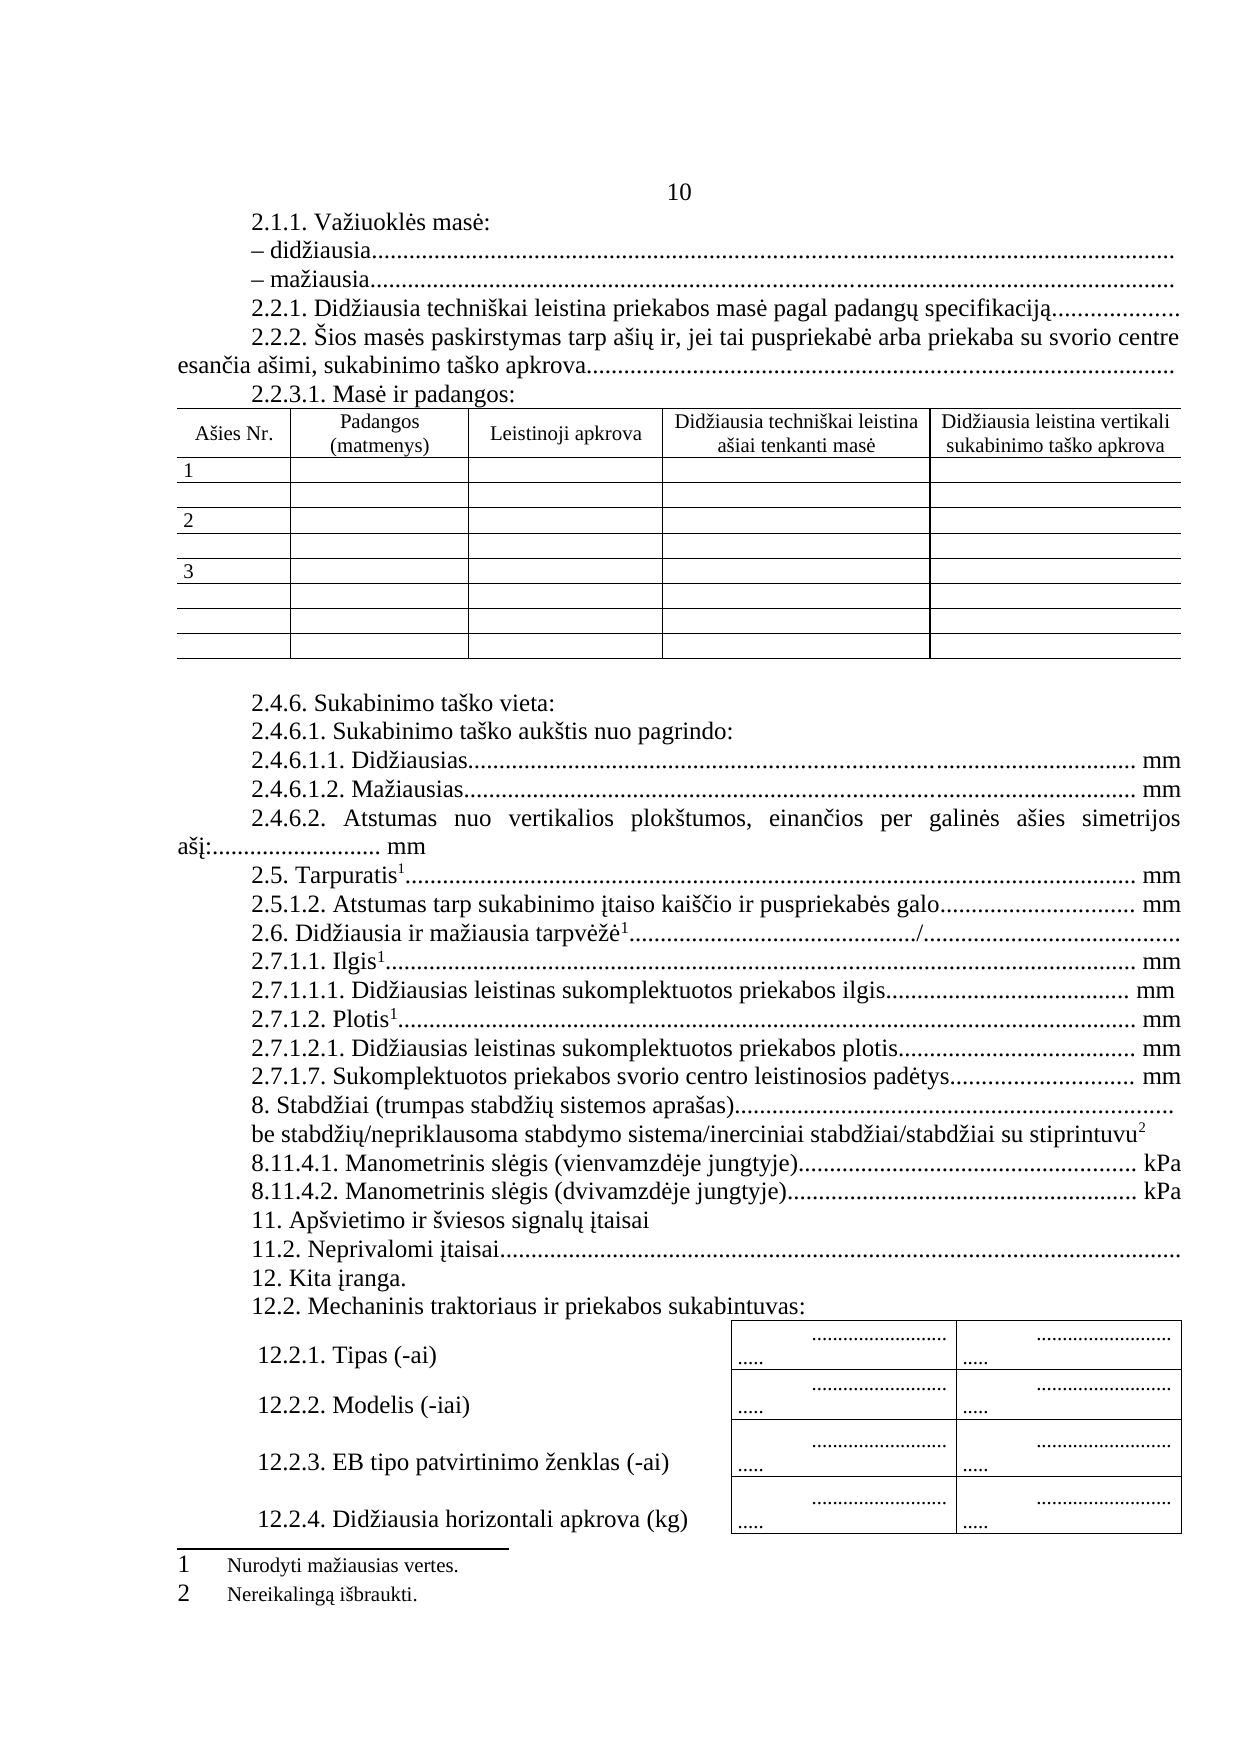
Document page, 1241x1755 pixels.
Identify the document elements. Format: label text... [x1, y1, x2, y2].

table_cell [931, 534, 1181, 557]
table_cell [177, 634, 290, 658]
table_cell 1 [177, 458, 290, 482]
table_header Padangos (matmenys) [291, 409, 468, 457]
text 2.4.6.1. Sukabinimo taško aukštis nuo pagrindo: [177, 716, 1181, 745]
table_cell 2 [177, 508, 290, 532]
text 2.7.1.1. Ilgis1 ............................................ mm [177, 946, 1181, 975]
table_cell [663, 508, 929, 532]
table_cell 12.2.3. EB tipo patvirtinimo ženklas (-ai) [177, 1419, 731, 1476]
table_header Didžiausia leistina vertikali sukabinimo taško apkrova [931, 409, 1181, 457]
text Nurodyti mažiausias vertes. [177, 1549, 1181, 1578]
text 2.4.6.1.2. Mažiausias ................................ mm [177, 774, 1181, 803]
table_cell [469, 483, 662, 507]
text 2.4.6.2. Atstumas nuo vertikalios plokštumos, einančios per galinės ašies simetrijos ašį:........................... mm [177, 803, 1181, 860]
table_cell ............................... [957, 1370, 1181, 1418]
table_cell [931, 458, 1181, 482]
table_cell [291, 458, 468, 482]
table_cell ............................... [957, 1477, 1181, 1533]
table_cell [469, 609, 662, 633]
table_cell [931, 559, 1181, 583]
text 12.2. Mechaninis traktoriaus ir priekabos sukabintuvas: [177, 1291, 1181, 1320]
text 2.2.1. Didžiausia techniškai leistina priekabos masė pagal padangų specifikaciją [177, 293, 1181, 322]
text 2.4.6. Sukabinimo taško vieta: [177, 688, 1181, 716]
text 11.2. Neprivalomi įtaisai ............................ [177, 1234, 1181, 1263]
table_cell [469, 508, 662, 532]
table_cell [931, 609, 1181, 633]
text 12. Kita įranga. [177, 1263, 1181, 1291]
text be stabdžių/nepriklausoma stabdymo sistema/inerciniai stabdžiai/stabdžiai su stiprintuvu [177, 1119, 1181, 1148]
text 2.2.2. Šios masės paskirstymas tarp ašių ir, jei tai puspriekabė arba priekaba su svorio centre esančia ašimi, sukabinimo taško apkrova ............................... [177, 322, 1181, 379]
table_cell [469, 559, 662, 583]
table_cell 12.2.4. Didžiausia horizontali apkrova (kg) [177, 1476, 731, 1533]
table_cell [663, 634, 929, 658]
table_cell [663, 584, 929, 608]
table_cell [291, 508, 468, 532]
table_header Didžiausia techniškai leistina ašiai tenkanti masė [663, 409, 929, 457]
table_cell [469, 634, 662, 658]
text 2.1.1. Važiuoklės masė: [177, 207, 1181, 235]
table_cell [177, 534, 290, 557]
table_cell 12.2.2. Modelis (-iai) [177, 1369, 731, 1418]
text 2.2.3.1. Masė ir padangos: [177, 379, 1181, 408]
text 2.7.1.2. Plotis1 .......................................... mm [177, 1004, 1181, 1033]
text 11. Apšvietimo ir šviesos signalų įtaisai [177, 1205, 1181, 1234]
table_cell [469, 534, 662, 557]
text 8. Stabdžiai (trumpas stabdžių sistemos aprašas) [177, 1090, 1181, 1119]
table_cell [291, 584, 468, 608]
table_cell [177, 483, 290, 507]
text 2.7.1.7. Sukomplektuotos priekabos svorio centro leistinosios padėtys mm [177, 1061, 1181, 1090]
text Nereikalingą išbraukti. [177, 1578, 1181, 1606]
text 8.11.4.1. Manometrinis slėgis (vienvamzdėje jungtyje) kPa [177, 1148, 1181, 1176]
table_cell [177, 609, 290, 633]
text 2.5.1.2. Atstumas tarp sukabinimo įtaiso kaiščio ir puspriekabės galo mm [177, 889, 1181, 918]
text 2.7.1.1.1. Didžiausias leistinas sukomplektuotos priekabos ilgis mm [177, 975, 1181, 1004]
table_cell [291, 609, 468, 633]
table_cell [291, 534, 468, 557]
table_cell [663, 458, 929, 482]
text 2.4.6.1.1. Didžiausias ................................ mm [177, 745, 1181, 774]
text 2.5. Tarpuratis .......................................... mm [177, 860, 1181, 889]
table_cell [931, 634, 1181, 658]
text 8.11.4.2. Manometrinis slėgis (dvivamzdėje jungtyje) kPa [177, 1176, 1181, 1205]
table_header Ašies Nr. [177, 409, 290, 457]
table_cell ............................... [732, 1370, 956, 1418]
table_header ............................... [732, 1321, 956, 1369]
table_cell [663, 609, 929, 633]
table_cell ............................... [732, 1420, 956, 1476]
table_cell 3 [177, 559, 290, 583]
table_cell [931, 584, 1181, 608]
table_cell ............................... [732, 1477, 956, 1533]
table_cell [931, 483, 1181, 507]
table_cell [931, 508, 1181, 532]
text 2.7.1.2.1. Didžiausias leistinas sukomplektuotos priekabos plotis mm [177, 1033, 1181, 1061]
text – didžiausia .................................................... [177, 235, 1181, 264]
table_cell [291, 483, 468, 507]
table_cell [469, 458, 662, 482]
table_header Leistinoji apkrova [469, 409, 662, 457]
table_cell [663, 483, 929, 507]
table_cell [469, 584, 662, 608]
text 2.6. Didžiausia ir mažiausia tarpvėžė1............................................../ [177, 918, 1181, 946]
table_cell ............................... [957, 1420, 1181, 1476]
table_cell [663, 559, 929, 583]
text – mažiausia ................................................... [177, 264, 1181, 293]
table_cell [291, 559, 468, 583]
table_header 12.2.1. Tipas (-ai) [177, 1320, 731, 1369]
table_cell [177, 584, 290, 608]
table_cell [291, 634, 468, 658]
table_cell [663, 534, 929, 557]
table_header ............................... [957, 1321, 1181, 1369]
